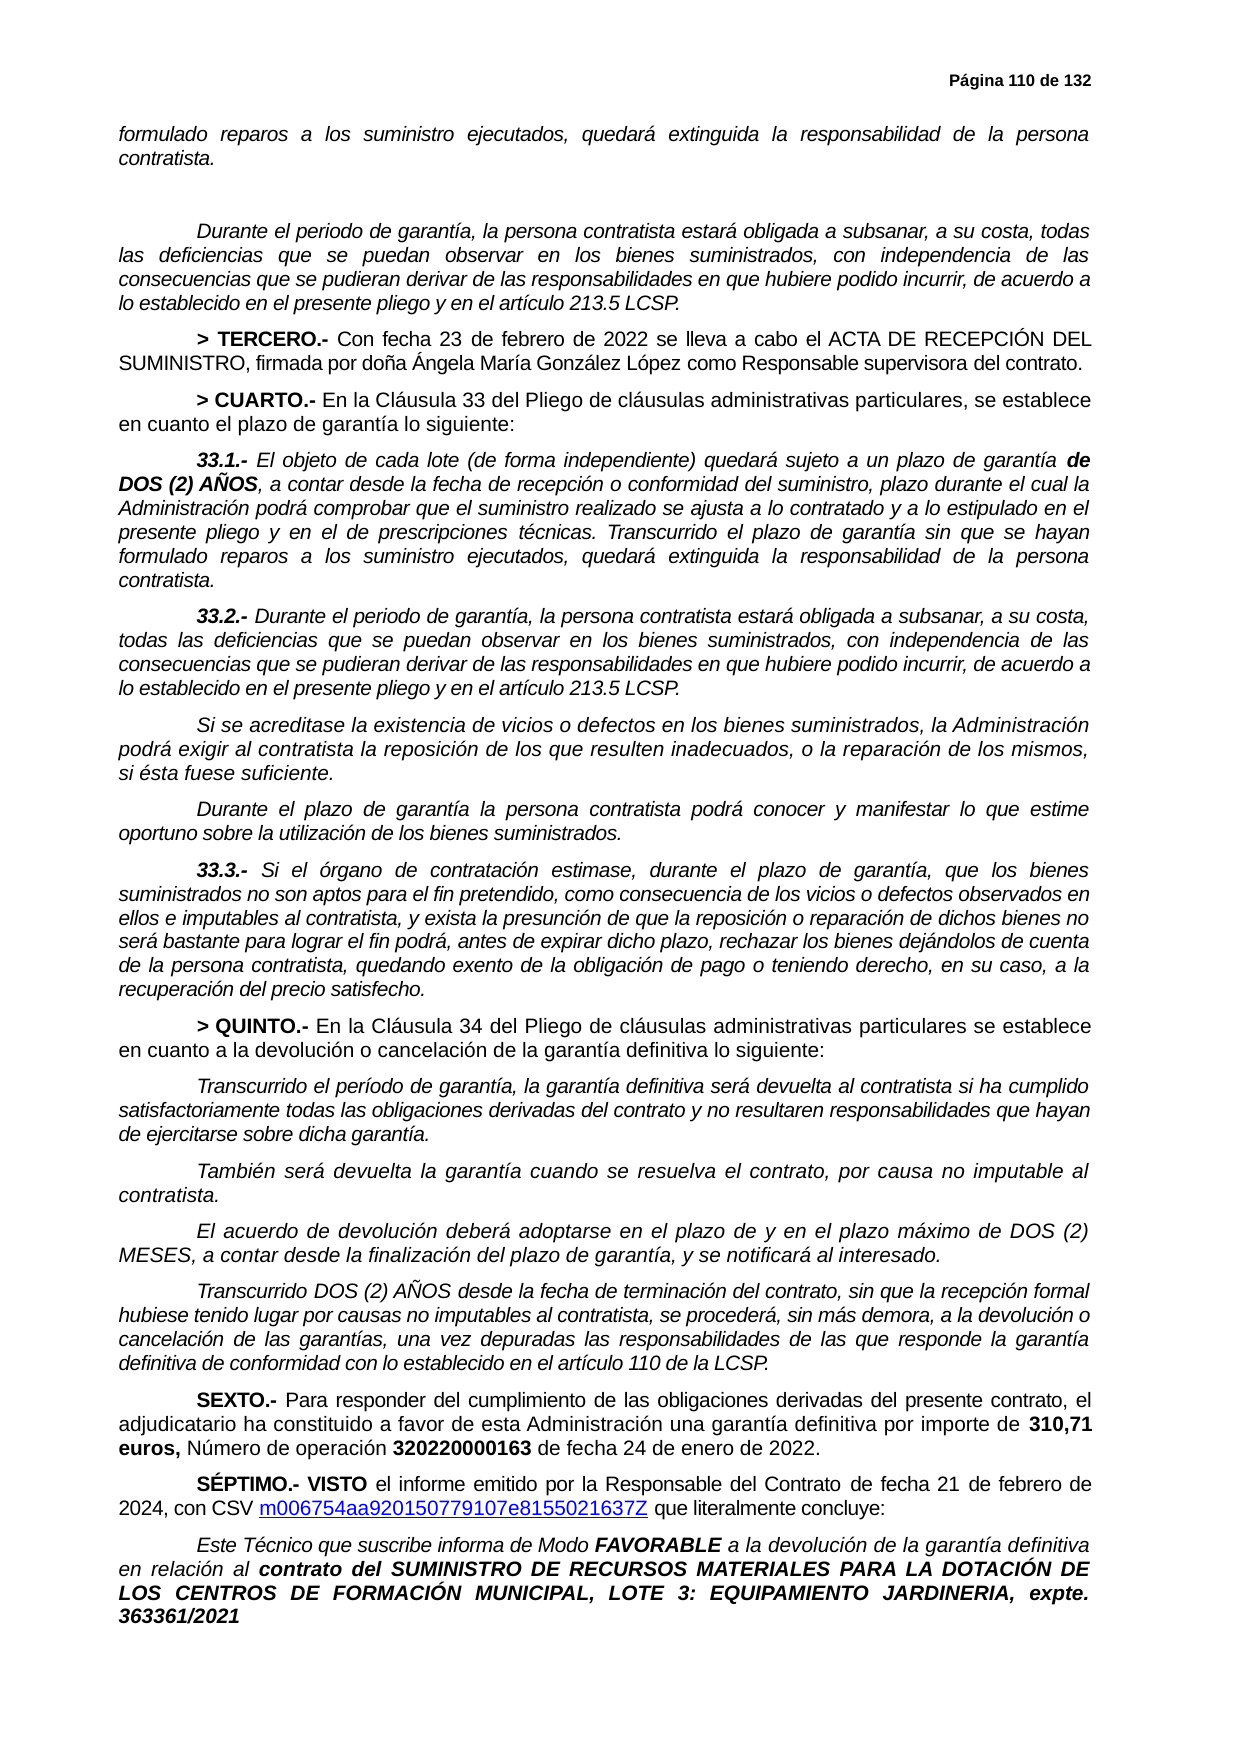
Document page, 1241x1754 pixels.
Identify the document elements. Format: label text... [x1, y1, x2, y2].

text 33.1.- El objeto de cada lote (de forma independiente) quedará sujeto a un plazo de garantía de DOS (2) AÑOS, a contar desde la fecha de recepción o conformidad del suministro, plazo durante el cual la Administración podrá comprobar que el suministro realizado se ajusta a lo contratado y a lo estipulado en el presente pliego y en el de prescripciones técnicas. Transcurrido el plazo de garantía sin que se hayan formulado reparos a los suministro ejecutados, quedará extinguida la responsabilidad de la persona contratista. [118, 448, 1092, 592]
text > QUINTO.- En la Cláusula 34 del Pliego de cláusulas administrativas particulares se establece en cuanto a la devolución o cancelación de la garantía definitiva lo siguiente: [118, 1014, 1092, 1062]
text SEXTO.- Para responder del cumplimiento de las obligaciones derivadas del presente contrato, el adjudicatario ha constituido a favor de esta Administración una garantía definitiva por importe de 310,71 euros, Número de operación 320220000163 de fecha 24 de enero de 2022. [118, 1388, 1092, 1459]
text Si se acreditase la existencia de vicios o defectos en los bienes suministrados, la Administración podrá exigir al contratista la reposición de los que resulten inadecuados, o la reparación de los mismos, si ésta fuese suficiente. [118, 713, 1092, 784]
text > CUARTO.- En la Cláusula 33 del Pliego de cláusulas administrativas particulares, se establece en cuanto el plazo de garantía lo siguiente: [118, 388, 1092, 436]
text > TERCERO.- Con fecha 23 de febrero de 2022 se lleva a cabo el ACTA DE RECEPCIÓN DEL SUMINISTRO, firmada por doña Ángela María González López como Responsable supervisora del contrato. [118, 327, 1092, 375]
text 33.3.- Si el órgano de contratación estimase, durante el plazo de garantía, que los bienes suministrados no son aptos para el fin pretendido, como consecuencia de los vicios o defectos observados en ellos e imputables al contratista, y exista la presunción de que la reposición o reparación de dichos bienes no será bastante para lograr el fin podrá, antes de expirar dicho plazo, rechazar los bienes dejándolos de cuenta de la persona contratista, quedando exento de la obligación de pago o teniendo derecho, en su caso, a la recuperación del precio satisfecho. [118, 857, 1092, 1001]
text 33.2.- Durante el periodo de garantía, la persona contratista estará obligada a subsanar, a su costa, todas las deficiencias que se puedan observar en los bienes suministrados, con independencia de las consecuencias que se pudieran derivar de las responsabilidades en que hubiere podido incurrir, de acuerdo a lo establecido en el presente pliego y en el artículo 213.5 LCSP. [118, 604, 1092, 700]
text Transcurrido el período de garantía, la garantía definitiva será devuelta al contratista si ha cumplido satisfactoriamente todas las obligaciones derivadas del contrato y no resultaren responsabilidades que hayan de ejercitarse sobre dicha garantía. [118, 1074, 1092, 1146]
text SÉPTIMO.- VISTO el informe emitido por la Responsable del Contrato de fecha 21 de febrero de 2024, con CSV m006754aa920150779107e8155021637Z que literalmente concluye: [118, 1472, 1092, 1520]
text También será devuelta la garantía cuando se resuelva el contrato, por causa no imputable al contratista. [118, 1158, 1092, 1206]
text Transcurrido DOS (2) AÑOS desde la fecha de terminación del contrato, sin que la recepción formal hubiese tenido lugar por causas no imputables al contratista, se procederá, sin más demora, a la devolución o cancelación de las garantías, una vez depuradas las responsabilidades de las que responde la garantía definitiva de conformidad con lo establecido en el artículo 110 de la LCSP. [118, 1279, 1092, 1375]
text formulado reparos a los suministro ejecutados, quedará extinguida la responsabilidad de la persona contratista. [118, 122, 1092, 170]
text Durante el plazo de garantía la persona contratista podrá conocer y manifestar lo que estime oportuno sobre la utilización de los bienes suministrados. [118, 797, 1092, 845]
text El acuerdo de devolución deberá adoptarse en el plazo de y en el plazo máximo de DOS (2) MESES, a contar desde la finalización del plazo de garantía, y se notificará al interesado. [118, 1219, 1092, 1267]
text Este Técnico que suscribe informa de Modo FAVORABLE a la devolución de la garantía definitiva en relación al contrato del SUMINISTRO DE RECURSOS MATERIALES PARA LA DOTACIÓN DE LOS CENTROS DE FORMACIÓN MUNICIPAL, LOTE 3: EQUIPAMIENTO JARDINERIA, expte. 363361/2021 [118, 1532, 1092, 1628]
text Durante el periodo de garantía, la persona contratista estará obligada a subsanar, a su costa, todas las deficiencias que se puedan observar en los bienes suministrados, con independencia de las consecuencias que se pudieran derivar de las responsabilidades en que hubiere podido incurrir, de acuerdo a lo establecido en el presente pliego y en el artículo 213.5 LCSP. [118, 219, 1092, 315]
